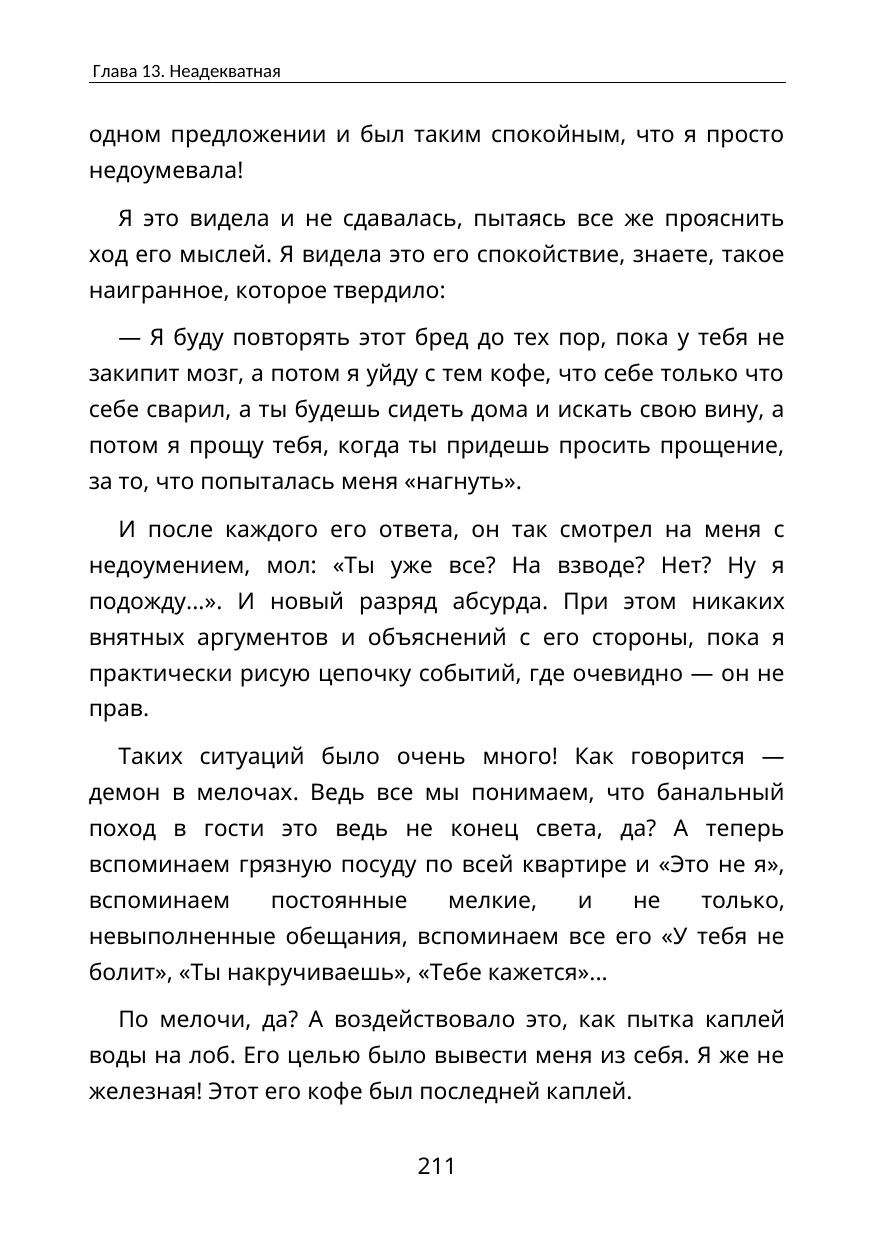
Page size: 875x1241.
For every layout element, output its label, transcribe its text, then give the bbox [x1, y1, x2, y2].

text По мелочи, да? А воздействовало это, как пытка каплей воды на лоб. Его целью было вывести меня из себя. Я же не железная! Этот его кофе был последней каплей. [88, 1003, 786, 1107]
text Я это видела и не сдавалась, пытаясь все же прояснить ход его мыслей. Я видела это его спокойствие, знаете, такое наигранное, которое твердило: [88, 202, 786, 305]
text Таких ситуаций было очень много! Как говорится — демон в мелочах. Ведь все мы понимаем, что банальный поход в гости это ведь не конец света, да? А теперь вспоминаем грязную посуду по всей квартире и «Это не я», вспоминаем постоянные мелкие, и не только, невыполненные обещания, вспоминаем все его «У тебя не болит», «Ты накручиваешь», «Тебе кажется»... [88, 740, 786, 987]
text — Я буду повторять этот бред до тех пор, пока у тебя не закипит мозг, а потом я уйду с тем кофе, что себе только что себе сварил, а ты будешь сидеть дома и искать свою вину, а потом я прощу тебя, когда ты придешь просить прощение, за то, что попыталась меня «нагнуть». [88, 321, 786, 496]
text одном предложении и был таким спокойным, что я просто недоумевала! [88, 118, 786, 185]
text И после каждого его ответа, он так смотрел на меня с недоумением, мол: «Ты уже все? На взводе? Нет? Ну я подожду...». И новый разряд абсурда. При этом никаких внятных аргументов и объяснений с его стороны, пока я практически рисую цепочку событий, где очевидно — он не прав. [88, 513, 786, 724]
